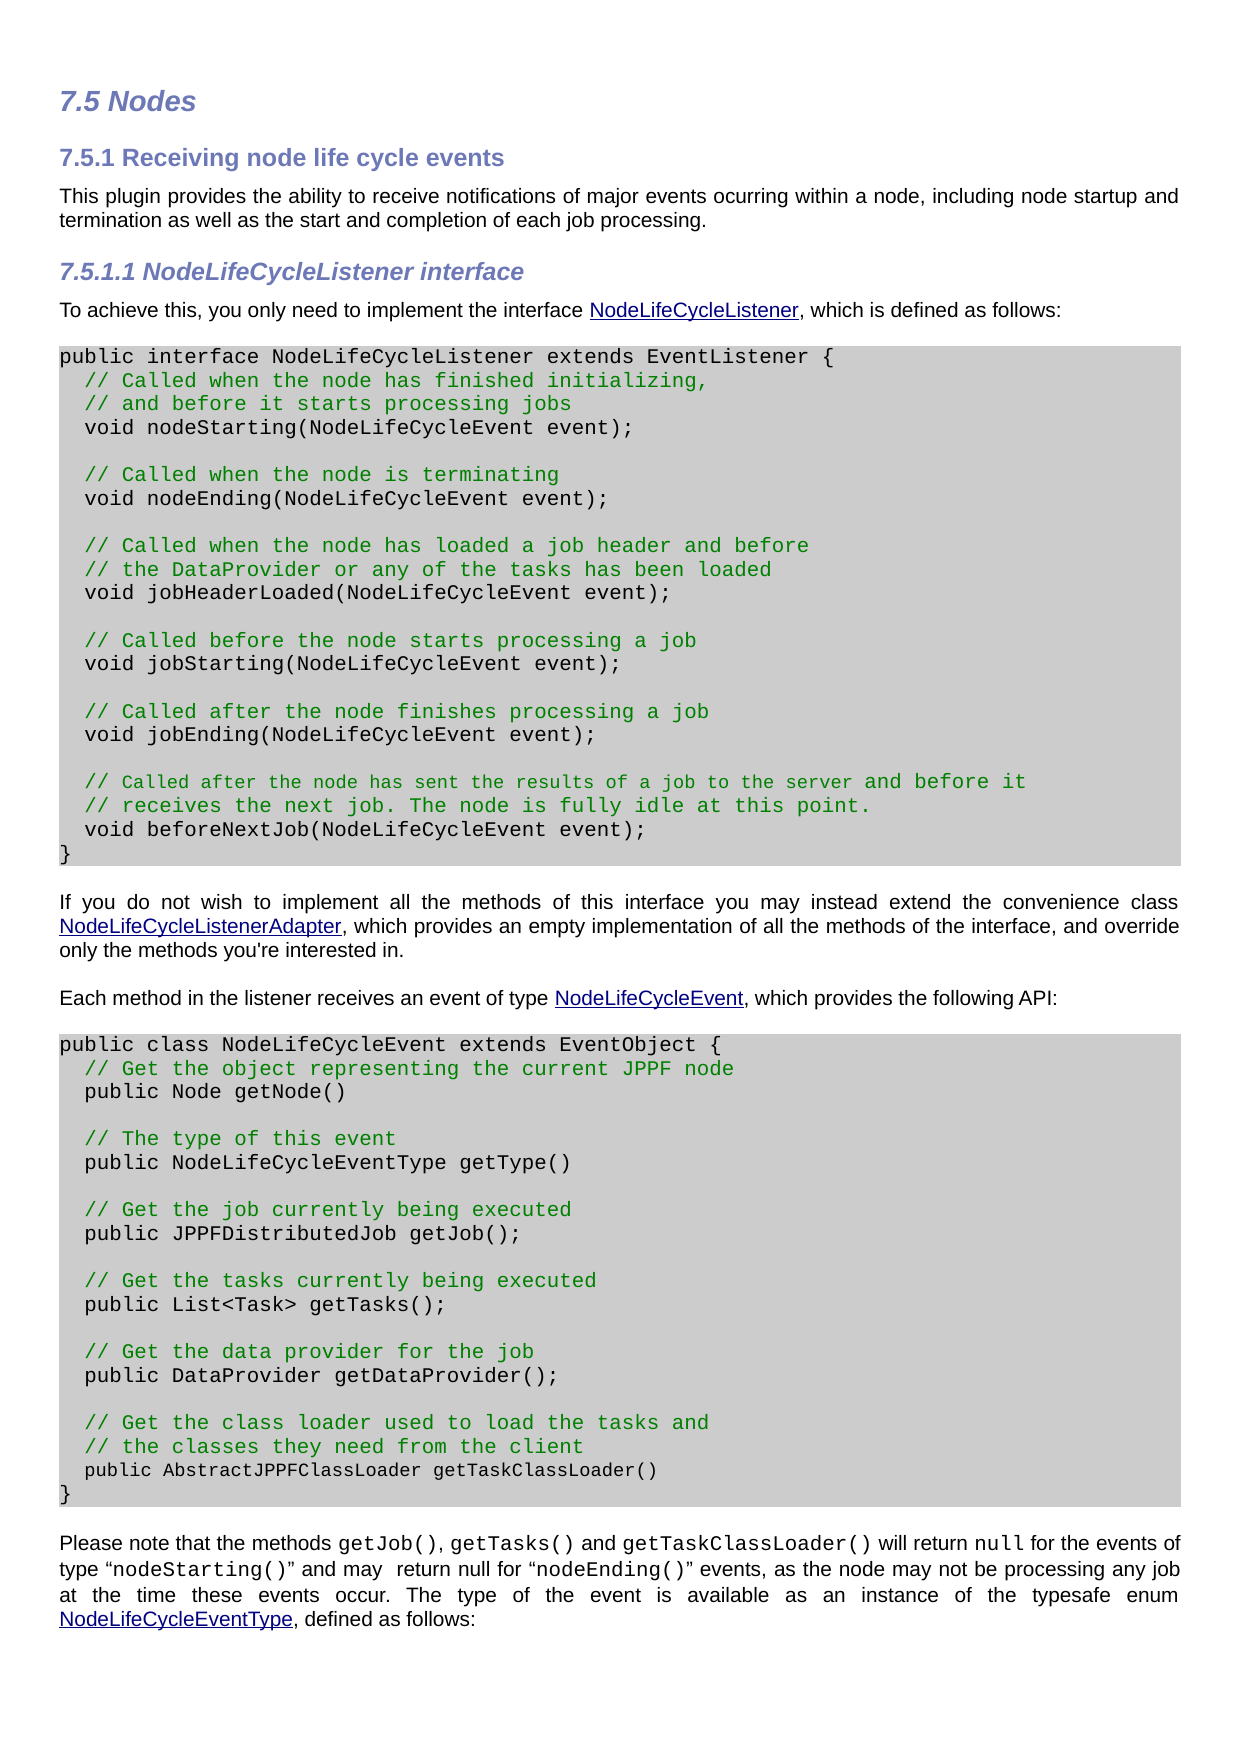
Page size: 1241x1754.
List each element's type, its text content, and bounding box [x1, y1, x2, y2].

text } [59, 1483, 1181, 1507]
text To achieve this, you only need to implement the interface NodeLifeCycleListener, which is defined as follows: [59, 298, 1181, 322]
text // Called after the node finishes processing a job [59, 701, 1181, 724]
text // Called after the node has sent the results of a job to the server and before it [59, 772, 1181, 795]
text void nodeEnding(NodeLifeCycleEvent event); [59, 488, 1181, 511]
text // Get the tasks currently being executed [59, 1270, 1181, 1294]
text // Get the data provider for the job [59, 1341, 1181, 1365]
text // the classes they need from the client [59, 1436, 1181, 1459]
text This plugin provides the ability to receive notifications of major events ocurring within a node, including node startup and termination as well as the start and completion of each job processing. [59, 184, 1181, 232]
text void beforeNextJob(NodeLifeCycleEvent event); [59, 819, 1181, 842]
text // Get the job currently being executed [59, 1199, 1181, 1223]
text // Called when the node has loaded a job header and before [59, 535, 1181, 559]
subtitle Receiving node life cycle events [59, 143, 1181, 171]
subtitle Nodes [59, 84, 1181, 118]
text public JPPFDistributedJob getJob(); [59, 1223, 1181, 1247]
text // Get the class loader used to load the tasks and [59, 1412, 1181, 1436]
text void jobStarting(NodeLifeCycleEvent event); [59, 653, 1181, 677]
text void jobEnding(NodeLifeCycleEvent event); [59, 724, 1181, 748]
text public interface NodeLifeCycleListener extends EventListener { [59, 346, 1181, 369]
text public List<Task> getTasks(); [59, 1294, 1181, 1318]
text public Node getNode() [59, 1081, 1181, 1105]
text // and before it starts processing jobs [59, 393, 1181, 417]
text } [59, 842, 1181, 866]
text // Called when the node has finished initializing, [59, 369, 1181, 393]
text public NodeLifeCycleEventType getType() [59, 1152, 1181, 1176]
text void nodeStarting(NodeLifeCycleEvent event); [59, 417, 1181, 441]
subtitle NodeLifeCycleListener interface [59, 257, 1181, 286]
text public AbstractJPPFClassLoader getTaskClassLoader() [59, 1459, 1181, 1483]
text public class NodeLifeCycleEvent extends EventObject { [59, 1034, 1181, 1057]
text public DataProvider getDataProvider(); [59, 1365, 1181, 1388]
text // receives the next job. The node is fully idle at this point. [59, 795, 1181, 819]
text // the DataProvider or any of the tasks has been loaded [59, 559, 1181, 582]
text // Called before the node starts processing a job [59, 630, 1181, 653]
text // Called when the node is terminating [59, 464, 1181, 488]
text // The type of this event [59, 1128, 1181, 1152]
text // Get the object representing the current JPPF node [59, 1057, 1181, 1081]
text If you do not wish to implement all the methods of this interface you may instead extend the convenience class NodeLifeCycleListenerAdapter, which provides an empty implementation of all the methods of the interface, and override only the methods you're interested in. [59, 890, 1181, 962]
text Please note that the methods getJob(), getTasks() and getTaskClassLoader() will return null for the events of type “nodeStarting()” and may return null for “nodeEnding()” events, as the node may not be processing any job at the time these events occur. The type of the event is available as an instance of the typesafe enum NodeLifeCycleEventType, defined as follows: [59, 1531, 1181, 1630]
text Each method in the listener receives an event of type NodeLifeCycleEvent, which provides the following API: [59, 986, 1181, 1010]
text void jobHeaderLoaded(NodeLifeCycleEvent event); [59, 582, 1181, 606]
